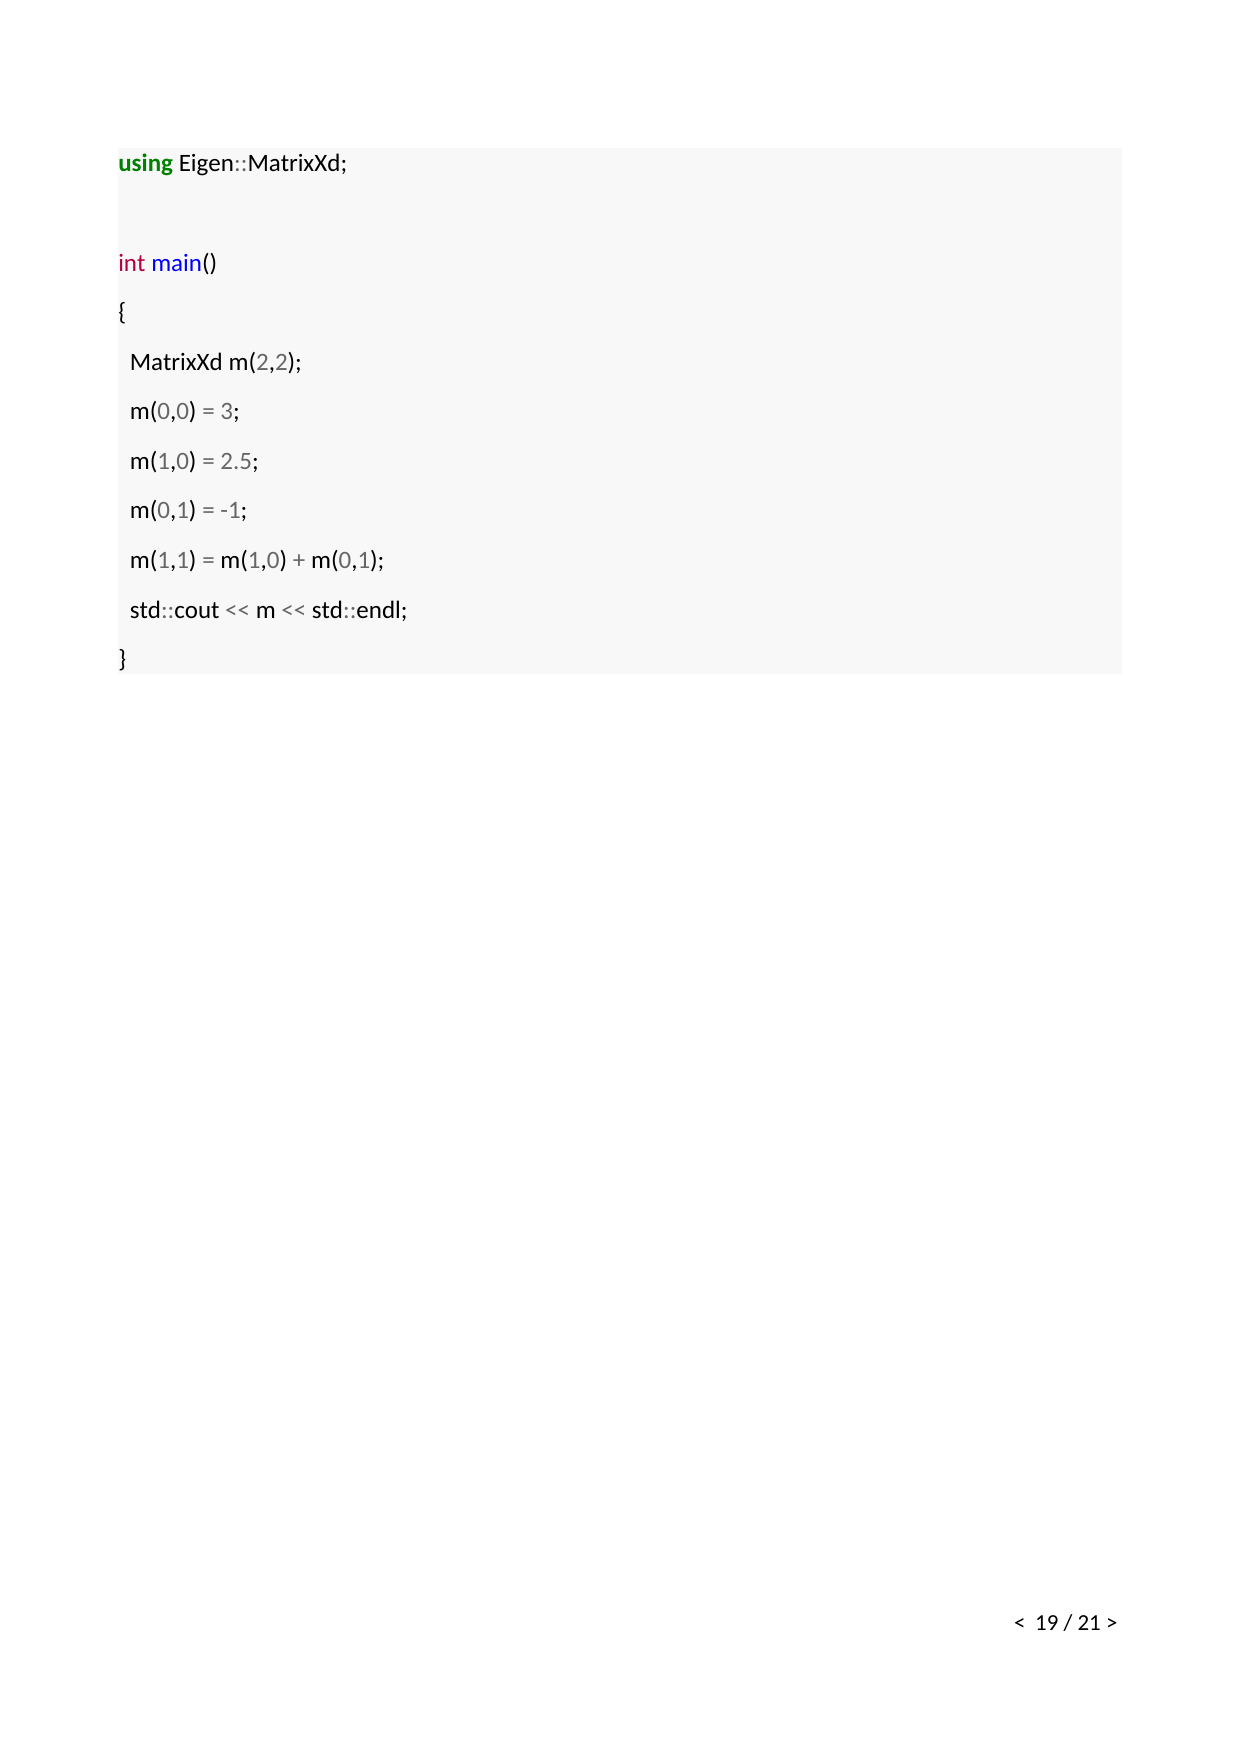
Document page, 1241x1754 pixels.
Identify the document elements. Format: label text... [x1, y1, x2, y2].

text m(1,1) = m(1,0) + m(0,1); [118, 544, 1122, 575]
text std::cout << m << std::endl; [118, 594, 1122, 624]
text int main() [118, 247, 1122, 277]
text } [118, 643, 1122, 674]
text using Eigen::MatrixXd; [118, 148, 1122, 178]
text { [118, 296, 1122, 327]
text m(1,0) = 2.5; [118, 445, 1122, 476]
text m(0,1) = -1; [118, 495, 1122, 525]
text MatrixXd m(2,2); [118, 346, 1122, 376]
text m(0,0) = 3; [118, 396, 1122, 426]
